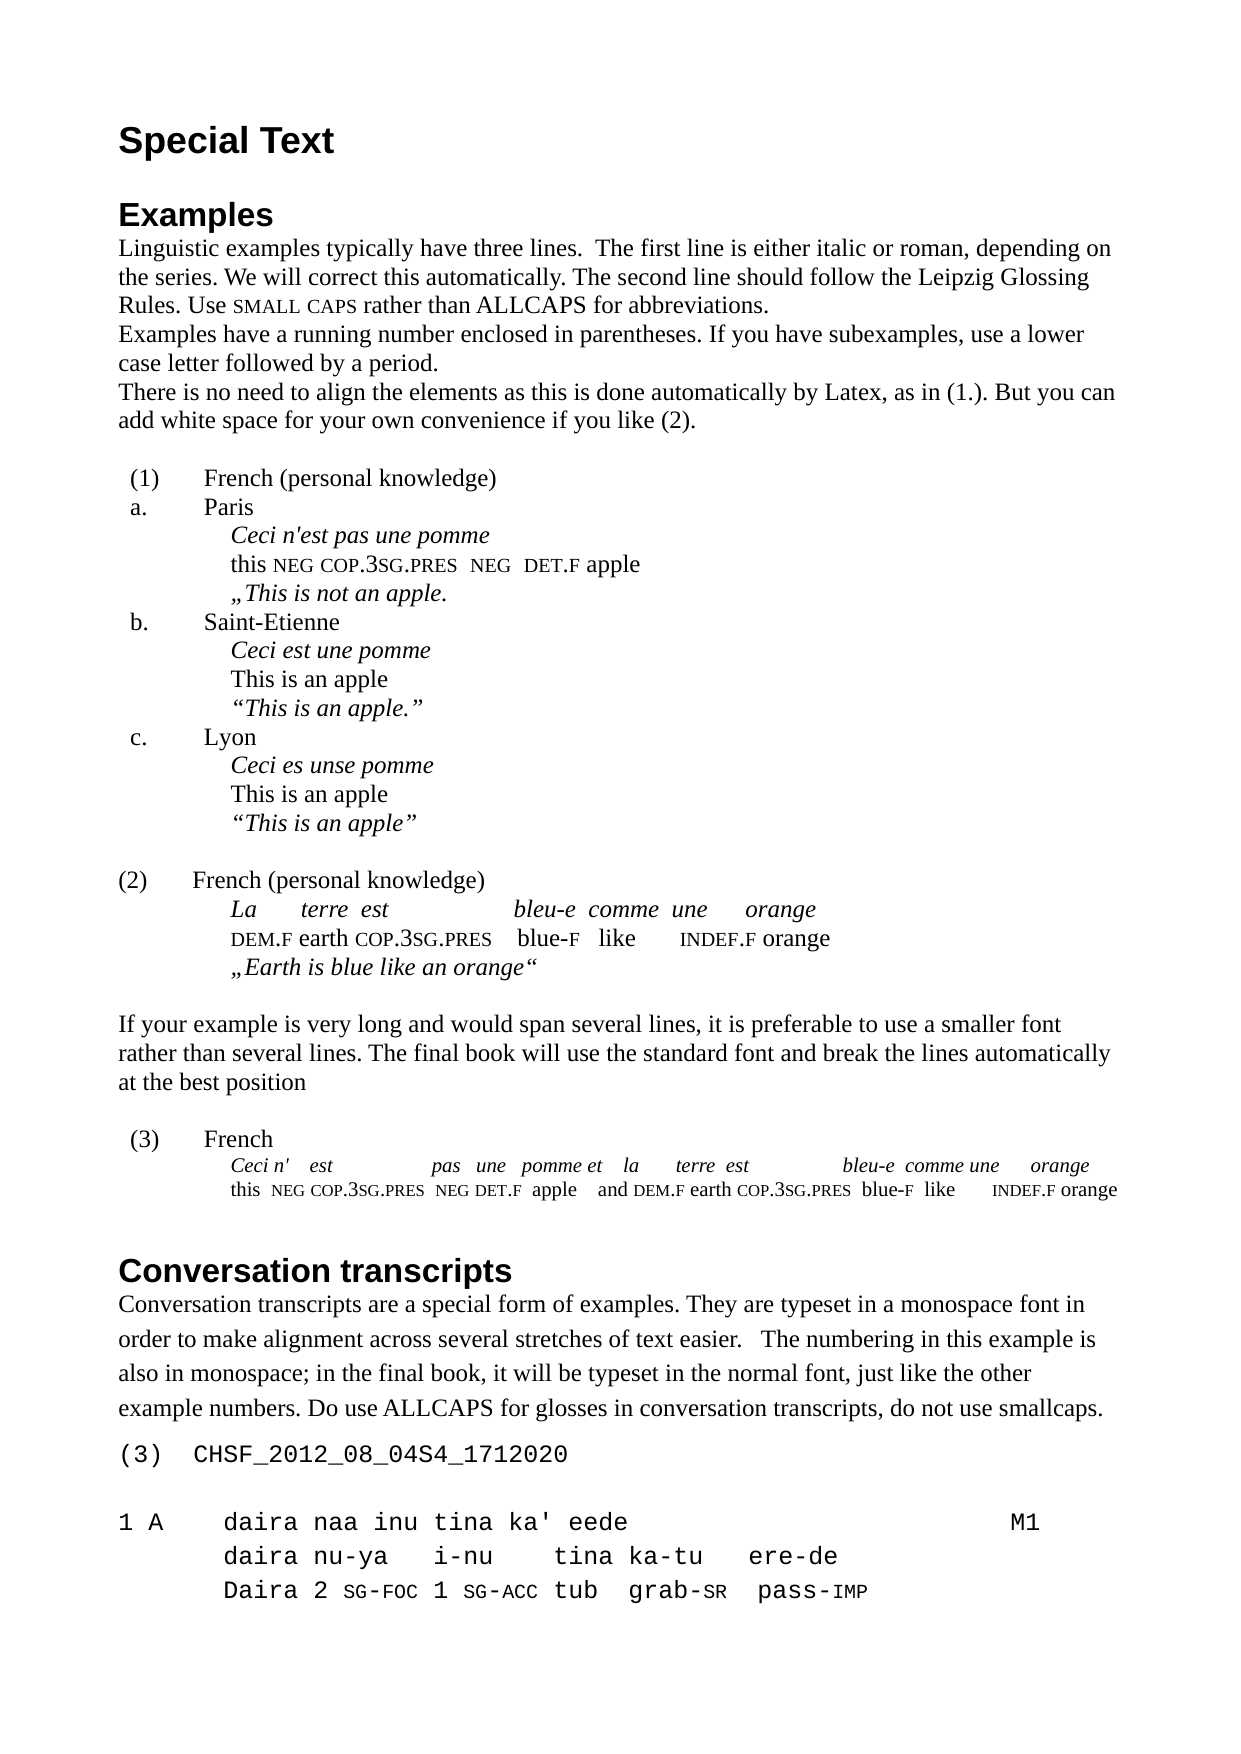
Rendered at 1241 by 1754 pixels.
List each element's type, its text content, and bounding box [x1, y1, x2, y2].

subtitle French (personal knowledge) [118, 866, 1122, 894]
text Ceci est une pomme [230, 636, 1122, 664]
text This is an apple [230, 664, 1122, 693]
text this neg cop.3sg.pres neg det.f apple [230, 549, 1122, 578]
text „Earth is blue like an orange“ [230, 952, 1122, 981]
text There is no need to align the elements as this is done automatically by Latex, as in (1.). But you can add white space for your own convenience if you like (2). [118, 377, 1122, 434]
subtitle Examples [118, 194, 1122, 233]
text Ceci es unse pomme [230, 751, 1122, 779]
text This is an apple [230, 779, 1122, 808]
subtitle French (personal knowledge) [130, 463, 1122, 492]
subtitle Special Text [118, 118, 1122, 161]
text dem.f earth cop.3sg.pres blue-f like indef.f orange [230, 923, 1122, 952]
text La terre est bleu-e comme une orange [230, 894, 1122, 923]
text “This is an apple” [230, 808, 1122, 837]
text Linguistic examples typically have three lines. The first line is either italic or roman, depending on the series. We will correct this automatically. The second line should follow the Leipzig Glossing Rules. Use small caps rather than ALLCAPS for abbreviations. [118, 233, 1122, 319]
subtitle French [130, 1124, 1122, 1153]
subtitle Lyon [130, 722, 1122, 751]
text “This is an apple.” [230, 693, 1122, 722]
text (3) CHSF_2012_08_04S4_1712020 1 A daira naa inu tina ka' eede M1 daira nu-ya i-nu tina ka-tu ere-de Daira 2 sg-foc 1 sg-acc tub grab-sr pass-imp [118, 1442, 1122, 1606]
text Ceci n'est pas une pomme [230, 521, 1122, 549]
subtitle Saint-Etienne [130, 607, 1122, 636]
subtitle Paris [130, 492, 1122, 521]
text this neg cop.3sg.pres neg det.f apple and dem.f earth cop.3sg.pres blue-f like indef.f orange [230, 1177, 1122, 1201]
text If your example is very long and would span several lines, it is preferable to use a smaller font rather than several lines. The final book will use the standard font and break the lines automatically at the best position [118, 1009, 1122, 1096]
text Examples have a running number enclosed in parentheses. If you have subexamples, use a lower case letter followed by a period. [118, 319, 1122, 377]
text „This is not an apple. [230, 578, 1122, 607]
subtitle Conversation transcripts [118, 1251, 1122, 1289]
text Conversation transcripts are a special form of examples. They are typeset in a monospace font in order to make alignment across several stretches of text easier. The numbering in this example is also in monospace; in the final book, it will be typeset in the normal font, just like the other example numbers. Do use ALLCAPS for glosses in conversation transcripts, do not use smallcaps. [118, 1289, 1122, 1421]
text Ceci n' est pas une pomme et la terre est bleu-e comme une orange [230, 1153, 1122, 1177]
